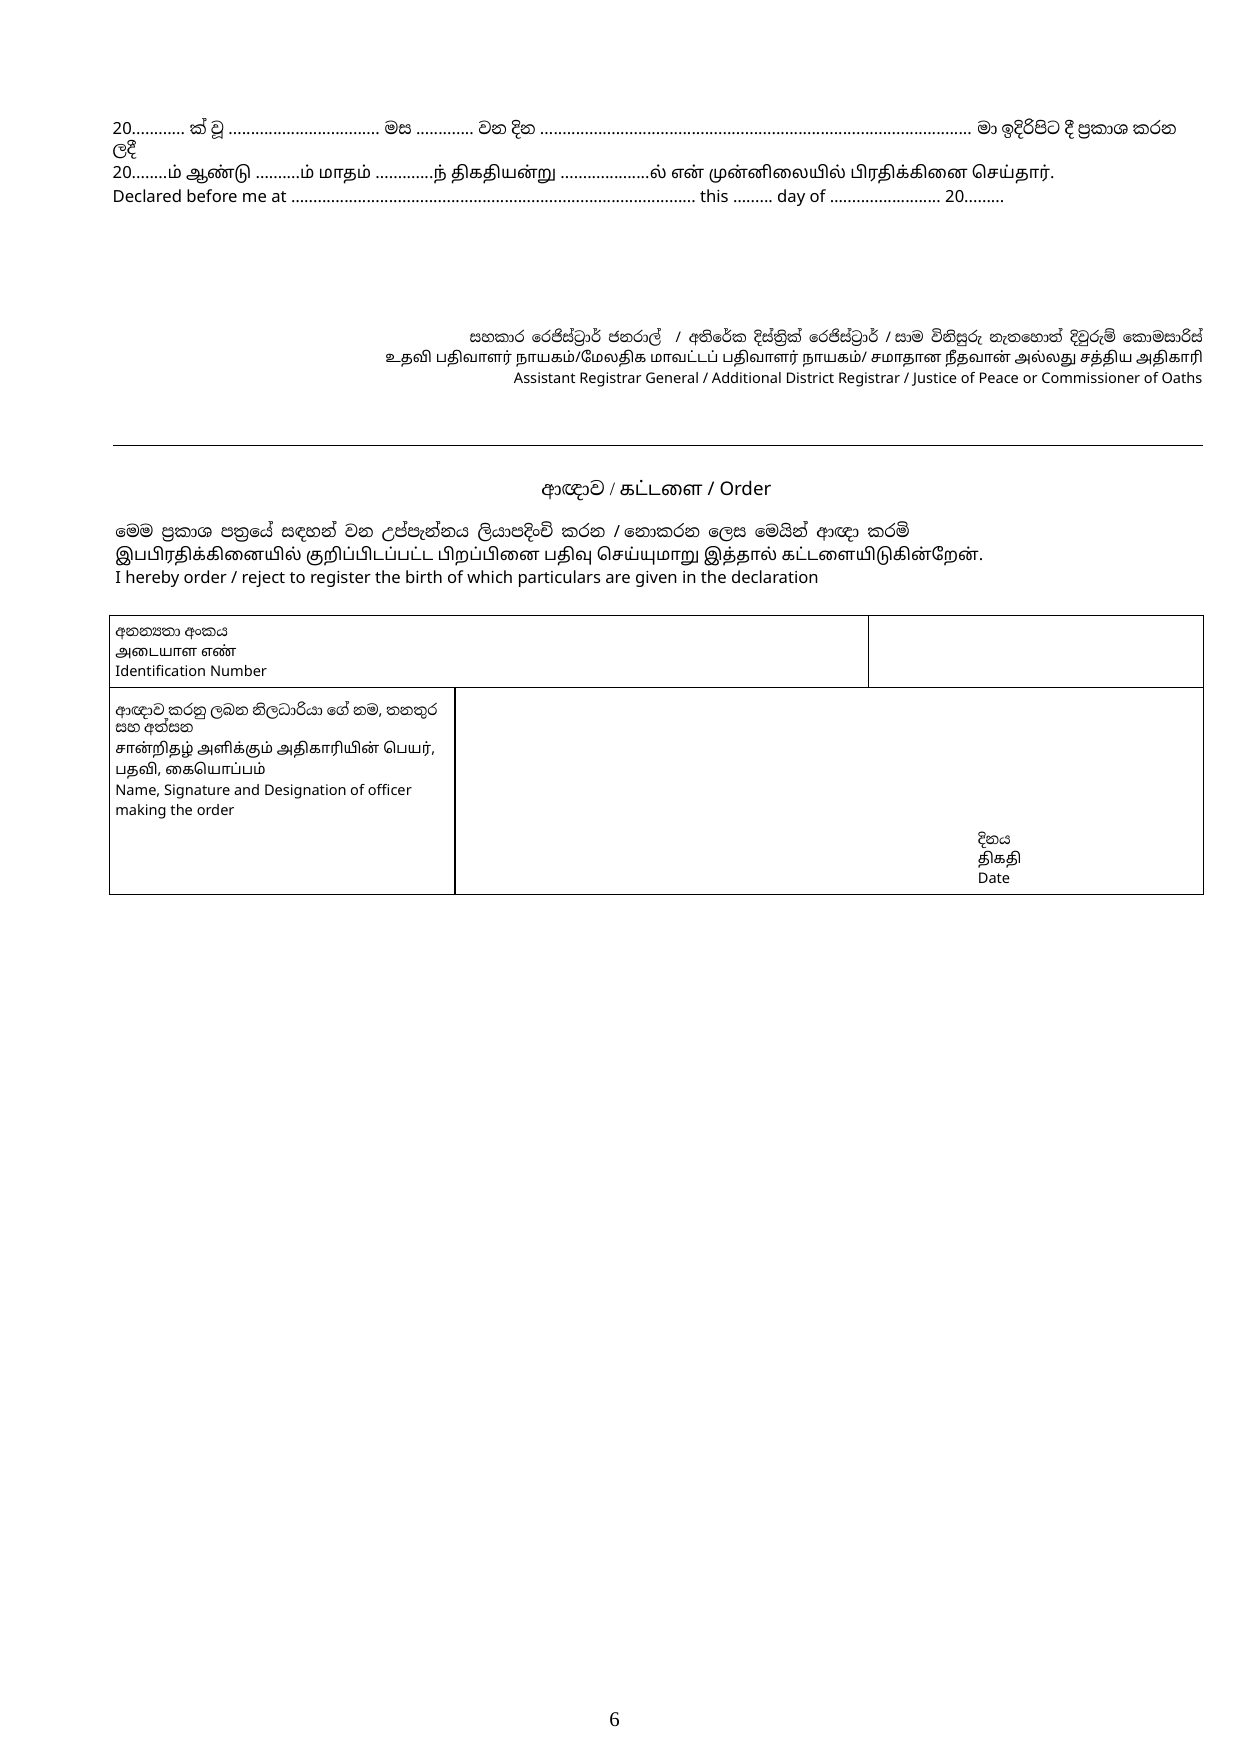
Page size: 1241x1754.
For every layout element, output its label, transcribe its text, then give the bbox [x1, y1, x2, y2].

text 20............ ක් වූ …............................... මස ............. වන දින ….............................................................................................. මා ඉදිරිපිට දී ප්‍රකාශ කරන ලදී [112, 116, 1203, 161]
table_header ආඥාව / கட்டளை / Order මෙම ප්‍රකාශ පත්‍රයේ සඳහන් වන උප්පැන්නය ලියාපදිංචි කරන / නොකරන ලෙස මෙයින් ආඥා කරමි இபபிரதிக்கினையில் குறிப்பிடப்பட்ட பிறப்பினை பதிவு செய்யுமாறு இத்தால் கட்டளையிடுகின்றேன். I hereby order / reject to register the birth of which particulars are given in the declaration [109, 470, 1203, 614]
text உதவி பதிவாளர் நாயகம்/மேலதிக மாவட்டப் பதிவாளர் நாயகம்/ சமாதான நீதவான் அல்லது சத்திய அதிகாரி [112, 347, 1203, 368]
table_cell දිනය திகதி Date [456, 688, 1203, 893]
text Declared before me at …........................................................................................ this …...... day of …...................... 20......... [112, 185, 1203, 207]
text Assistant Registrar General / Additional District Registrar / Justice of Peace or Commissioner of Oaths [112, 368, 1203, 388]
table_cell අනන්‍යතා අංකය அடையாள எண் Identification Number [110, 616, 868, 687]
text සහකාර රෙජිස්ට්‍රාර් ජනරාල් / අතිරේක දිස්ත්‍රික් රෙජිස්ට්‍රාර් / සාම විනිසුරු නැතහොත් දිවුරුම් කොමසාරිස් [112, 327, 1203, 347]
text 20........ம் ஆண்டு ….......ம் மாதம் …..........ந் திகதியன்று ….................ல் என் முன்னிலையில் பிரதிக்கினை செய்தார். [112, 161, 1203, 185]
table_cell [869, 616, 1203, 687]
table_cell ආඥාව කරනු ලබන නිලධාරියා ගේ නම, තනතුර සහ අත්සන சான்றிதழ் அளிக்கும் அதிகாரியின் பெயர், பதவி, கையொப்பம் Name, Signature and Designation of officer making the order [110, 688, 454, 893]
